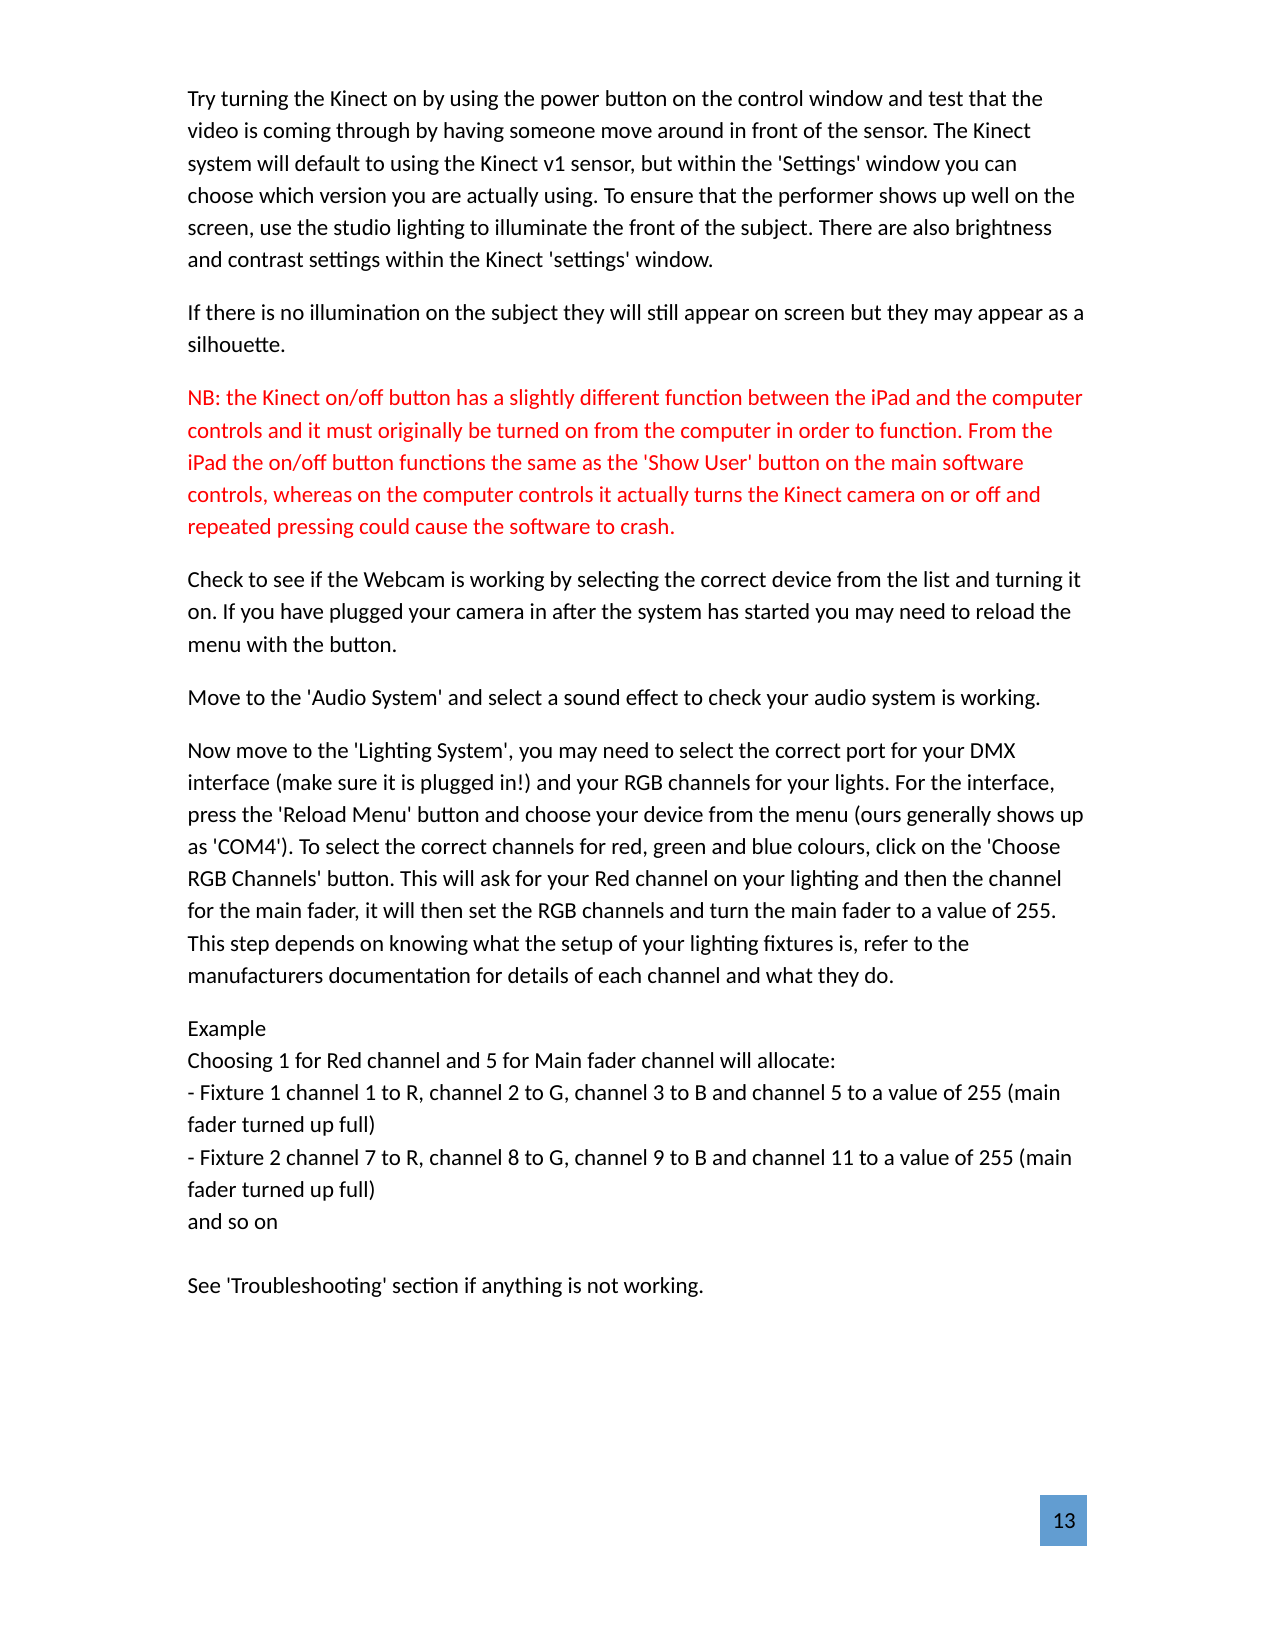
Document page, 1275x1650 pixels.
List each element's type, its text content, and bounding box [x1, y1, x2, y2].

text Now move to the 'Lighting System', you may need to select the correct port for your DMX interface (make sure it is plugged in!) and your RGB channels for your lights. For the interface, press the 'Reload Menu' button and choose your device from the menu (ours generally shows up as 'COM4'). To select the correct channels for red, green and blue colours, click on the 'Choose RGB Channels' button. This will ask for your Red channel on your lighting and then the channel for the main fader, it will then set the RGB channels and turn the main fader to a value of 255. This step depends on knowing what the setup of your lighting fixtures is, refer to the manufacturers documentation for details of each channel and what they do. [187, 736, 1087, 989]
text Try turning the Kinect on by using the power button on the control window and test that the video is coming through by having someone move around in front of the sensor. The Kinect system will default to using the Kinect v1 sensor, but within the 'Settings' window you can choose which version you are actually using. To ensure that the performer shows up well on the screen, use the studio lighting to illuminate the front of the subject. There are also brightness and contrast settings within the Kinect 'settings' window. [187, 84, 1087, 273]
text Check to see if the Webcam is working by selecting the correct device from the list and turning it on. If you have plugged your camera in after the system has started you may need to reload the menu with the button. [187, 565, 1087, 658]
text and so on [187, 1207, 1087, 1235]
text NB: the Kinect on/off button has a slightly different function between the iPad and the computer controls and it must originally be turned on from the computer in order to function. From the iPad the on/off button functions the same as the 'Show User' button on the main software controls, whereas on the computer controls it actually turns the Kinect camera on or off and repeated pressing could cause the software to crash. [187, 383, 1087, 540]
text Example [187, 1014, 1087, 1042]
text - Fixture 2 channel 7 to R, channel 8 to G, channel 9 to B and channel 11 to a value of 255 (main fader turned up full) [187, 1143, 1087, 1203]
text If there is no illumination on the subject they will still appear on screen but they may appear as a silhouette. [187, 298, 1087, 358]
text Choosing 1 for Red channel and 5 for Main fader channel will allocate: [187, 1046, 1087, 1074]
text Move to the 'Audio System' and select a sound effect to check your audio system is working. [187, 683, 1087, 711]
text - Fixture 1 channel 1 to R, channel 2 to G, channel 3 to B and channel 5 to a value of 255 (main fader turned up full) [187, 1078, 1087, 1139]
text See 'Troubleshooting' section if anything is not working. [187, 1272, 1087, 1299]
